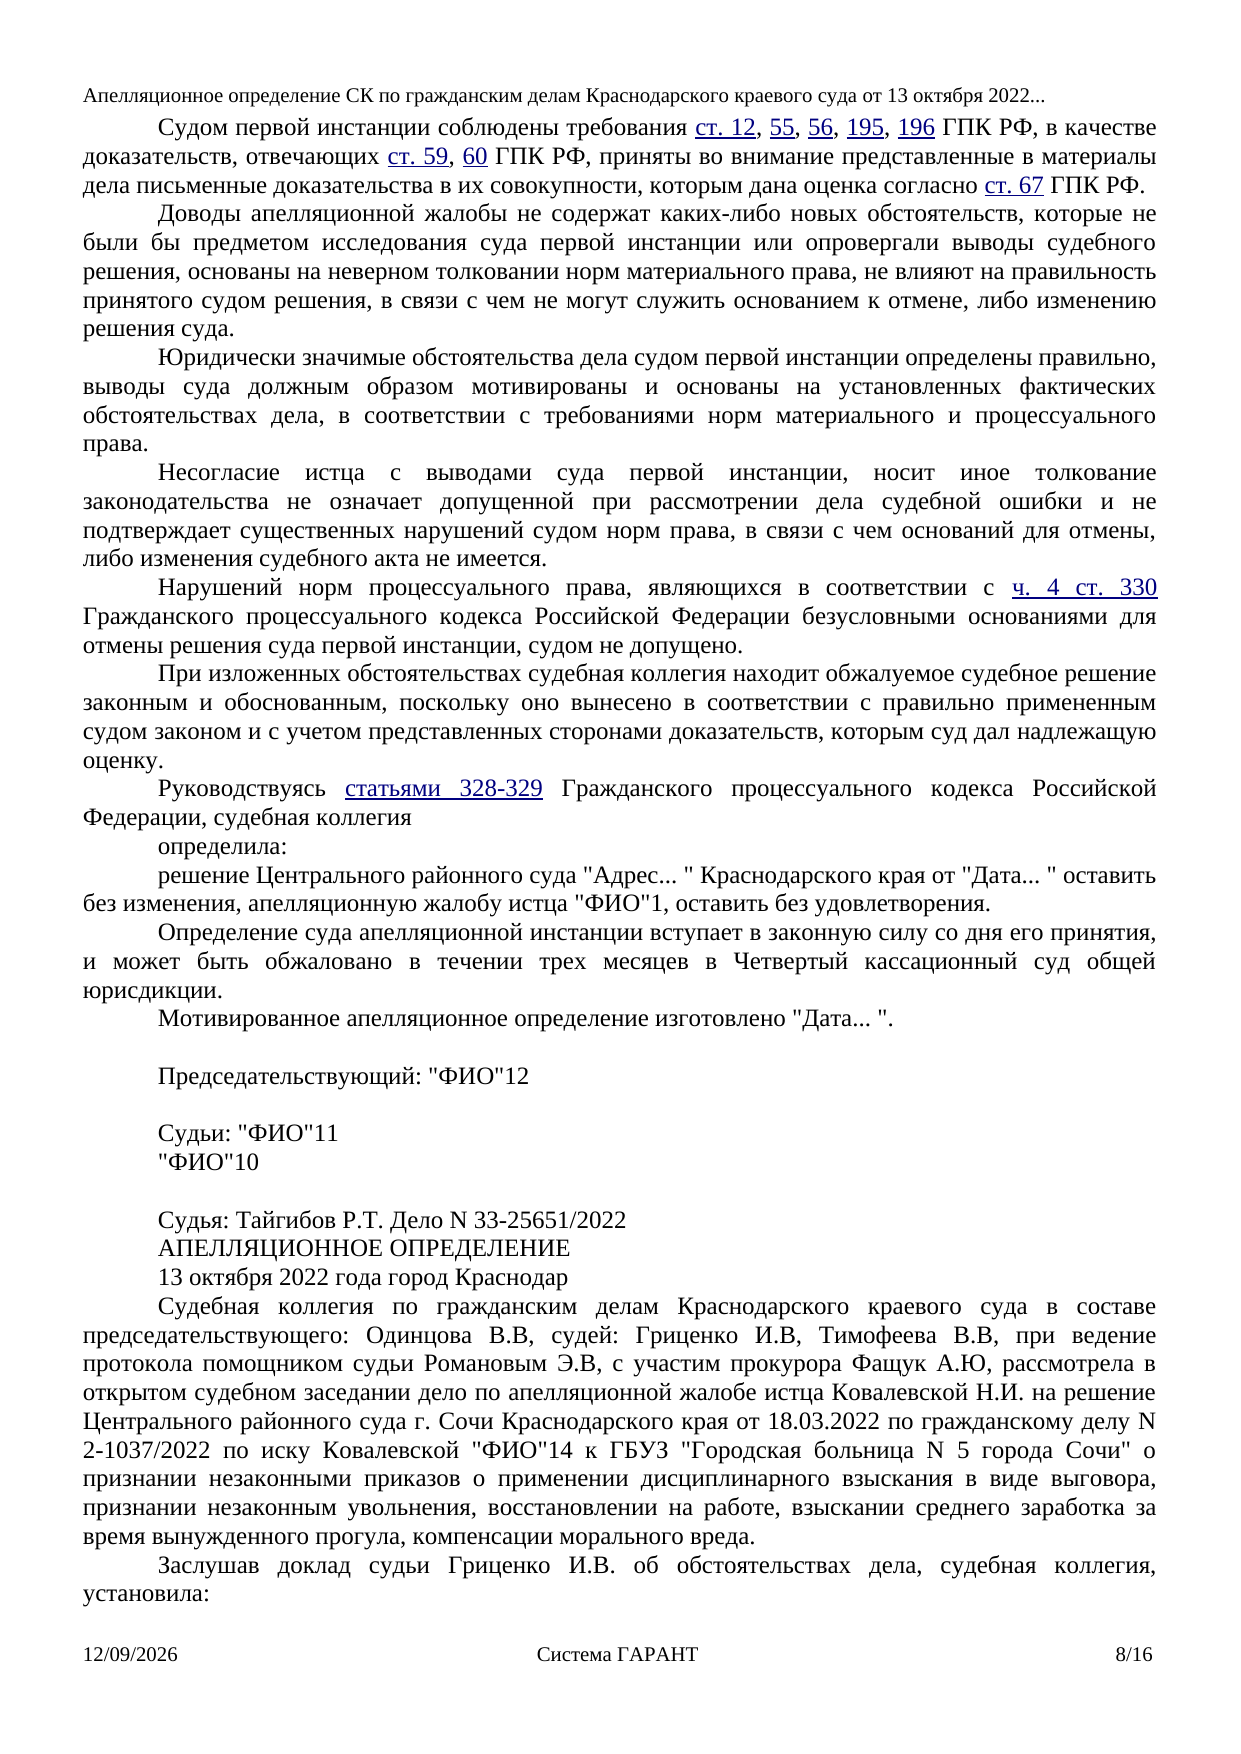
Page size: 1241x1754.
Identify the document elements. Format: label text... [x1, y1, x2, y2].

text решение Центрального районного суда "Адрес... " Краснодарского края от "Дата... " оставить без изменения, апелляционную жалобу истца "ФИО"1, оставить без удовлетворения. [83, 860, 1157, 917]
text Мотивированное апелляционное определение изготовлено "Дата... ". [83, 1003, 1157, 1032]
text Юридически значимые обстоятельства дела судом первой инстанции определены правильно, выводы суда должным образом мотивированы и основаны на установленных фактических обстоятельствах дела, в соответствии с требованиями норм материального и процессуального права. [83, 342, 1157, 457]
text Несогласие истца с выводами суда первой инстанции, носит иное толкование законодательства не означает допущенной при рассмотрении дела судебной ошибки и не подтверждает существенных нарушений судом норм права, в связи с чем оснований для отмены, либо изменения судебного акта не имеется. [83, 457, 1157, 572]
text АПЕЛЛЯЦИОННОЕ ОПРЕДЕЛЕНИЕ [83, 1233, 1157, 1262]
text Судом первой инстанции соблюдены требования ст. 12, 55, 56, 195, 196 ГПК РФ, в качестве доказательств, отвечающих ст. 59, 60 ГПК РФ, приняты во внимание представленные в материалы дела письменные доказательства в их совокупности, которым дана оценка согласно ст. 67 ГПК РФ. [83, 112, 1157, 198]
text Доводы апелляционной жалобы не содержат каких-либо новых обстоятельств, которые не были бы предметом исследования суда первой инстанции или опровергали выводы судебного решения, основаны на неверном толковании норм материального права, не влияют на правильность принятого судом решения, в связи с чем не могут служить основанием к отмене, либо изменению решения суда. [83, 198, 1157, 342]
text Председательствующий: "ФИО"12 [83, 1061, 1157, 1090]
text 13 октября 2022 года город Краснодар [83, 1262, 1157, 1291]
text Судьи: "ФИО"11 [83, 1118, 1157, 1147]
text "ФИО"10 [83, 1147, 1157, 1176]
text Нарушений норм процессуального права, являющихся в соответствии с ч. 4 ст. 330 Гражданского процессуального кодекса Российской Федерации безусловными основаниями для отмены решения суда первой инстанции, судом не допущено. [83, 572, 1157, 658]
text Руководствуясь статьями 328-329 Гражданского процессуального кодекса Российской Федерации, судебная коллегия [83, 773, 1157, 831]
text определила: [83, 831, 1157, 860]
text При изложенных обстоятельствах судебная коллегия находит обжалуемое судебное решение законным и обоснованным, поскольку оно вынесено в соответствии с правильно примененным судом законом и с учетом представленных сторонами доказательств, которым суд дал надлежащую оценку. [83, 658, 1157, 773]
text Заслушав доклад судьи Гриценко И.В. об обстоятельствах дела, судебная коллегия, установила: [83, 1550, 1157, 1607]
text Судья: Тайгибов Р.Т. Дело N 33-25651/2022 [83, 1205, 1157, 1233]
text Судебная коллегия по гражданским делам Краснодарского краевого суда в составе председательствующего: Одинцова В.В, судей: Гриценко И.В, Тимофеева В.В, при ведение протокола помощником судьи Романовым Э.В, с участим прокурора Фащук А.Ю, рассмотрела в открытом судебном заседании дело по апелляционной жалобе истца Ковалевской Н.И. на решение Центрального районного суда г. Сочи Краснодарского края от 18.03.2022 по гражданскому делу N 2-1037/2022 по иску Ковалевской "ФИО"14 к ГБУЗ "Городская больница N 5 города Сочи" о признании незаконными приказов о применении дисциплинарного взыскания в виде выговора, признании незаконным увольнения, восстановлении на работе, взыскании среднего заработка за время вынужденного прогула, компенсации морального вреда. [83, 1291, 1157, 1550]
text Определение суда апелляционной инстанции вступает в законную силу со дня его принятия, и может быть обжаловано в течении трех месяцев в Четвертый кассационный суд общей юрисдикции. [83, 917, 1157, 1003]
